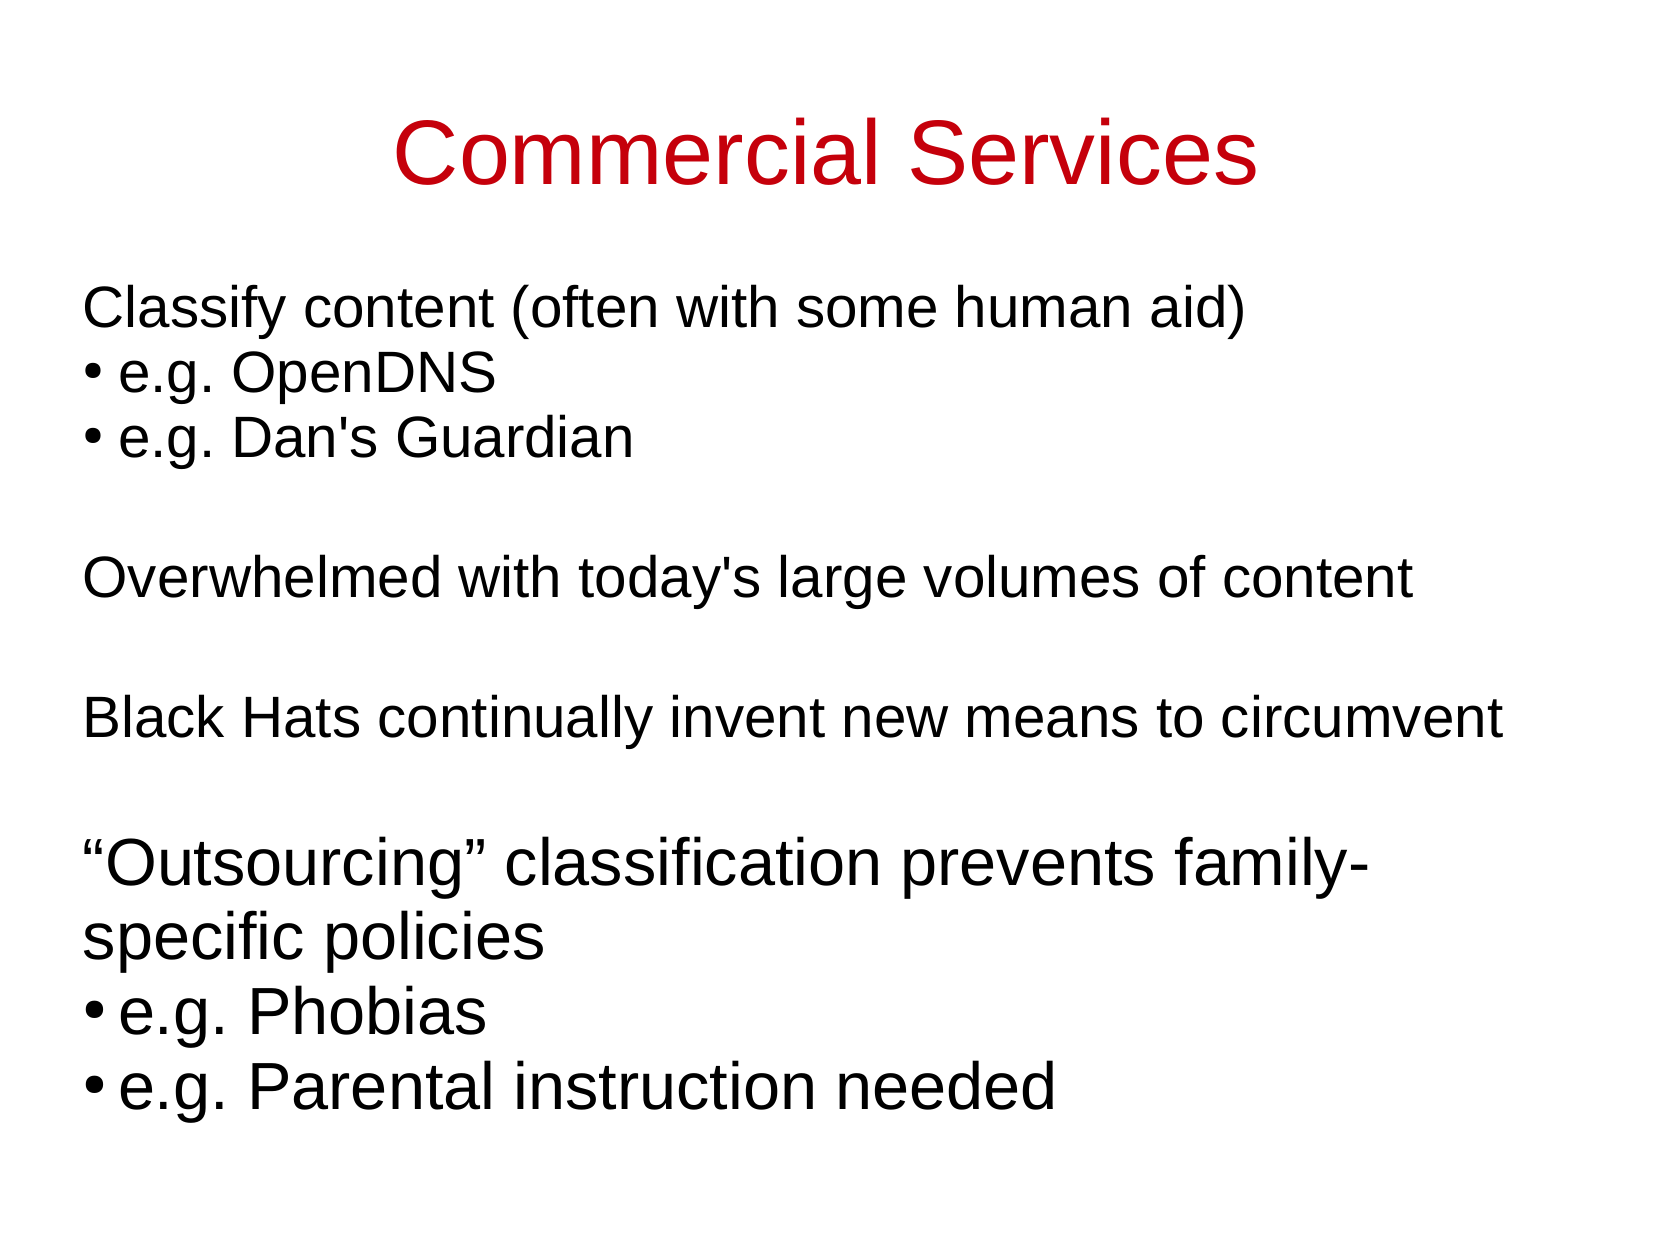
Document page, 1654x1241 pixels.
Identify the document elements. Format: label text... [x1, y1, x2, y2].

subtitle Classify content (often with some human aid) e.g. OpenDNS e.g. Dan's Guardian Overwhelmed with today's large volumes of content Black Hats continually invent new means to circumvent “Outsourcing” classification prevents family-specific policies e.g. Phobias e.g. Parental instruction needed [82, 275, 1571, 1124]
title Commercial Services [82, 49, 1571, 257]
